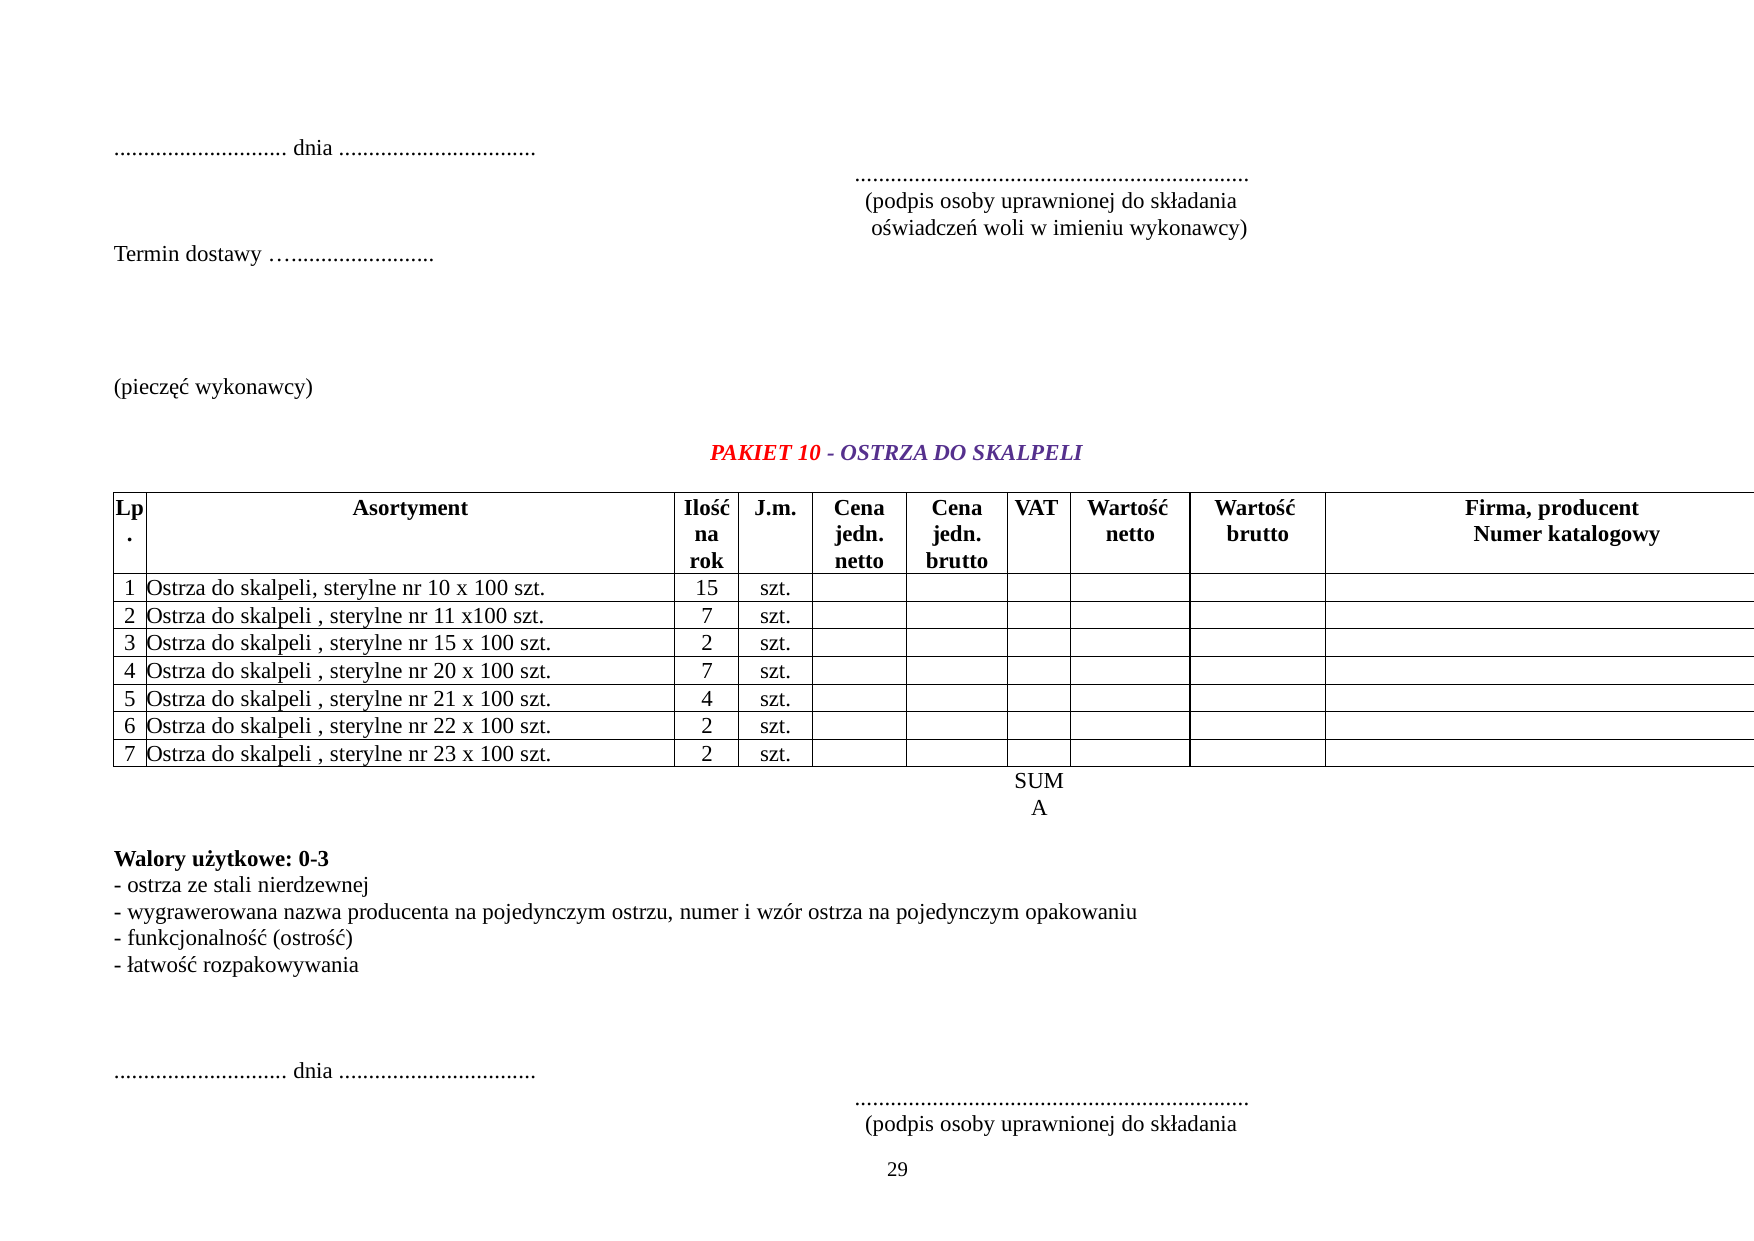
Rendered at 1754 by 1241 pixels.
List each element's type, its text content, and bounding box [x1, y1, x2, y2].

table_cell 3 [114, 629, 146, 656]
table_header J.m. [739, 493, 812, 573]
table_cell [907, 602, 1007, 628]
text (podpis osoby uprawnionej do składania [630, 187, 1681, 213]
table_cell [1326, 712, 1754, 739]
table_cell szt. [739, 657, 812, 683]
text (podpis osoby uprawnionej do składania [630, 1110, 1681, 1137]
table_cell [1643, 767, 1647, 820]
table_header VAT [1008, 493, 1070, 573]
table_cell 7 [675, 602, 738, 628]
table_cell 4 [114, 657, 146, 683]
table_cell szt. [739, 602, 812, 628]
table_cell 7 [675, 657, 738, 683]
table_cell [1614, 767, 1618, 820]
table_cell [1071, 629, 1189, 656]
table_header Wartość brutto [1191, 493, 1325, 573]
table_cell [1673, 767, 1677, 820]
text .................................................................. [113, 160, 1681, 187]
table_header Lp. [114, 493, 146, 573]
table_cell [1325, 767, 1589, 820]
table_cell [907, 712, 1007, 739]
table_cell [1008, 685, 1070, 711]
table_cell [1602, 767, 1606, 820]
table_cell 7 [114, 740, 146, 766]
table_cell Ostrza do skalpeli , sterylne nr 15 x 100 szt. [147, 629, 674, 656]
table_cell [1656, 767, 1660, 820]
table_cell [1660, 767, 1664, 820]
table_cell szt. [739, 574, 812, 601]
table_cell [1652, 767, 1656, 820]
table_cell [1618, 767, 1622, 820]
table_cell Ostrza do skalpeli , sterylne nr 23 x 100 szt. [147, 740, 674, 766]
text (pieczęć wykonawcy) [113, 373, 1681, 399]
table_cell [739, 767, 812, 820]
table_cell 1 [114, 574, 146, 601]
text ............................. dnia ................................. [113, 134, 1681, 160]
table_cell [675, 767, 739, 820]
table_cell [1668, 767, 1672, 820]
table_cell 6 [114, 712, 146, 739]
table_cell [1008, 657, 1070, 683]
table_cell [1071, 602, 1189, 628]
text oświadczeń woli w imieniu wykonawcy) [703, 213, 1681, 240]
table_cell 2 [114, 602, 146, 628]
table_cell [812, 767, 906, 820]
table_header Cena jedn. brutto [907, 493, 1007, 573]
table_cell szt. [739, 629, 812, 656]
table_cell [1326, 602, 1754, 628]
table_header Cena jedn. netto [813, 493, 906, 573]
table_cell [1593, 767, 1597, 820]
table_cell [1191, 685, 1325, 711]
table_cell [1191, 740, 1325, 766]
table_cell [1191, 657, 1325, 683]
text ............................. dnia ................................. [113, 1057, 1681, 1083]
table_cell szt. [739, 685, 812, 711]
table_cell [813, 740, 906, 766]
table_cell [813, 685, 906, 711]
table_cell [1598, 767, 1602, 820]
table_cell [907, 685, 1007, 711]
table_cell [1639, 767, 1643, 820]
table_cell [1631, 767, 1635, 820]
table_cell [1326, 629, 1754, 656]
table_cell szt. [739, 712, 812, 739]
table_cell [1627, 767, 1631, 820]
table_cell [1326, 657, 1754, 683]
text Walory użytkowe: 0-3 [113, 844, 1681, 871]
table_cell [1071, 657, 1189, 683]
table_cell Ostrza do skalpeli , sterylne nr 22 x 100 szt. [147, 712, 674, 739]
table_cell [1190, 767, 1325, 820]
table_cell Ostrza do skalpeli, sterylne nr 10 x 100 szt. [147, 574, 674, 601]
table_cell [1664, 767, 1668, 820]
table_cell 4 [675, 685, 738, 711]
text - wygrawerowana nazwa producenta na pojedynczym ostrzu, numer i wzór ostrza na pojedynczym opakowaniu [113, 898, 1681, 924]
subtitle PAKIET 10 - OSTRZA DO SKALPELI [113, 439, 1681, 466]
table_cell [1326, 740, 1754, 766]
table_cell 2 [675, 740, 738, 766]
table_header Asortyment [147, 493, 674, 573]
table_cell [813, 629, 906, 656]
table_cell [813, 712, 906, 739]
table_cell [907, 629, 1007, 656]
text - łatwość rozpakowywania [113, 951, 1681, 977]
table_cell [1589, 767, 1593, 820]
table_cell [1606, 767, 1610, 820]
text - ostrza ze stali nierdzewnej [113, 871, 1681, 898]
table_cell [906, 767, 1007, 820]
table_cell [1191, 574, 1325, 601]
table_cell [1326, 685, 1754, 711]
table_header Wartość netto [1071, 493, 1189, 573]
table_cell SUMA [1008, 767, 1071, 820]
table_cell Ostrza do skalpeli , sterylne nr 11 x100 szt. [147, 602, 674, 628]
table_cell [813, 657, 906, 683]
table_cell [1191, 712, 1325, 739]
table_cell [1071, 685, 1189, 711]
table_cell [1677, 767, 1681, 820]
table_cell [1191, 629, 1325, 656]
table_cell 2 [675, 629, 738, 656]
table_cell szt. [739, 740, 812, 766]
table_cell [1326, 574, 1754, 601]
table_cell [1071, 574, 1189, 601]
table_cell [1623, 767, 1627, 820]
table_cell 5 [114, 685, 146, 711]
text - funkcjonalność (ostrość) [113, 924, 1681, 951]
table_cell [1008, 740, 1070, 766]
table_cell [1008, 574, 1070, 601]
table_cell [1008, 712, 1070, 739]
table_cell [1635, 767, 1639, 820]
table_header Firma, producent Numer katalogowy [1326, 493, 1754, 573]
table_cell [114, 767, 146, 820]
table_cell [1071, 767, 1190, 820]
text .................................................................. [113, 1083, 1681, 1110]
table_cell [1008, 602, 1070, 628]
table_cell Ostrza do skalpeli , sterylne nr 20 x 100 szt. [147, 657, 674, 683]
table_cell [1008, 629, 1070, 656]
table_cell [813, 602, 906, 628]
table_cell [1071, 740, 1189, 766]
table_header Ilość na rok [675, 493, 738, 573]
table_cell [146, 767, 674, 820]
table_cell [1648, 767, 1652, 820]
table_cell [1071, 712, 1189, 739]
table_cell [907, 657, 1007, 683]
table_cell [907, 740, 1007, 766]
table_cell Ostrza do skalpeli , sterylne nr 21 x 100 szt. [147, 685, 674, 711]
table_cell 2 [675, 712, 738, 739]
table_cell [1683, 767, 1754, 820]
table_cell 15 [675, 574, 738, 601]
text Termin dostawy …........................ [113, 240, 1681, 267]
table_cell [813, 574, 906, 601]
table_cell [1191, 602, 1325, 628]
table_cell [1610, 767, 1614, 820]
table_cell [907, 574, 1007, 601]
